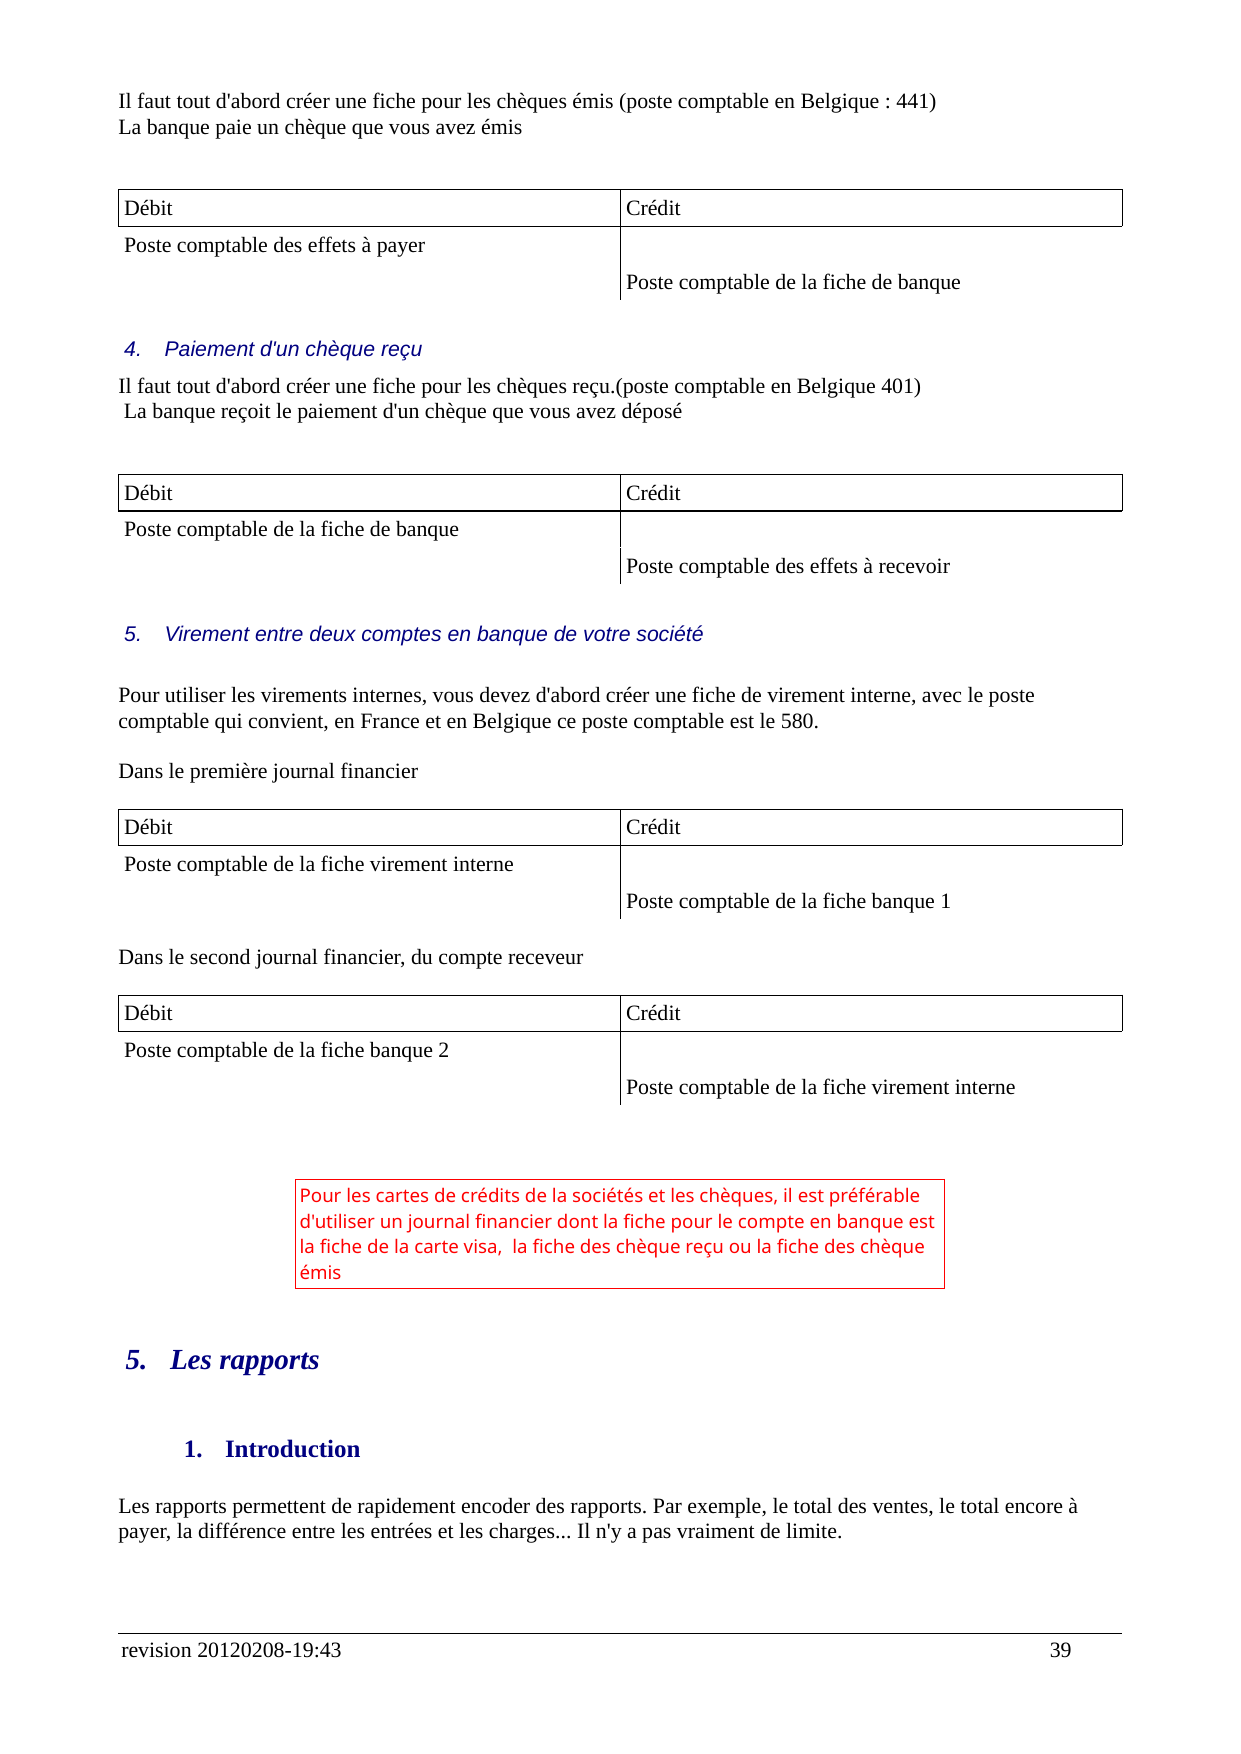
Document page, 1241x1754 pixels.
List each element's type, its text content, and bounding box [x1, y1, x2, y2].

table_header Débit [119, 810, 620, 845]
subtitle Les rapports [118, 1342, 1122, 1376]
table_header Crédit [621, 190, 1122, 226]
text Il faut tout d'abord créer une fiche pour les chèques émis (poste comptable en Belgique : 441) [118, 88, 1122, 114]
table_cell Poste comptable de la fiche banque 2 [118, 1032, 620, 1068]
table_cell Poste comptable des effets à payer [118, 227, 620, 263]
table_header Débit [119, 475, 620, 510]
table_cell [118, 882, 620, 919]
text La banque reçoit le paiement d'un chèque que vous avez déposé [118, 398, 1122, 423]
table_cell Poste comptable des effets à recevoir [621, 548, 1122, 584]
table_header Crédit [621, 810, 1122, 845]
table_cell [621, 846, 1122, 882]
table_cell Poste comptable de la fiche banque 1 [621, 882, 1122, 919]
table_cell Poste comptable de la fiche virement interne [118, 846, 620, 882]
text La banque paie un chèque que vous avez émis [118, 114, 1122, 139]
subtitle Introduction [177, 1434, 1122, 1463]
table_cell [621, 512, 1122, 547]
table_cell [118, 1068, 620, 1105]
text Pour les cartes de crédits de la sociétés et les chèques, il est préférable d'utiliser un journal financier dont la fiche pour le compte en banque est la fiche de la carte visa, la fiche des chèque reçu ou la fiche des chèque émis [296, 1180, 944, 1288]
table_cell Poste comptable de la fiche de banque [118, 512, 620, 547]
table_cell [118, 548, 620, 584]
table_header Crédit [621, 475, 1122, 510]
table_header Débit [119, 996, 620, 1031]
table_cell Poste comptable de la fiche de banque [621, 263, 1122, 300]
table_cell Poste comptable de la fiche virement interne [621, 1068, 1122, 1105]
text Dans le première journal financier [118, 758, 1122, 783]
table_cell [621, 1032, 1122, 1068]
table_cell [118, 263, 620, 300]
subtitle Paiement d'un chèque reçu [118, 337, 1122, 361]
table_cell [621, 227, 1122, 263]
table_header Crédit [621, 996, 1122, 1031]
text Dans le second journal financier, du compte receveur [118, 944, 1122, 969]
table_header Débit [119, 190, 620, 226]
text Les rapports permettent de rapidement encoder des rapports. Par exemple, le total des ventes, le total encore à payer, la différence entre les entrées et les charges... Il n'y a pas vraiment de limite. [118, 1493, 1122, 1543]
subtitle Virement entre deux comptes en banque de votre société [118, 621, 1122, 646]
text Il faut tout d'abord créer une fiche pour les chèques reçu.(poste comptable en Belgique 401) [118, 373, 1122, 398]
text Pour utiliser les virements internes, vous devez d'abord créer une fiche de virement interne, avec le poste comptable qui convient, en France et en Belgique ce poste comptable est le 580. [118, 682, 1122, 733]
